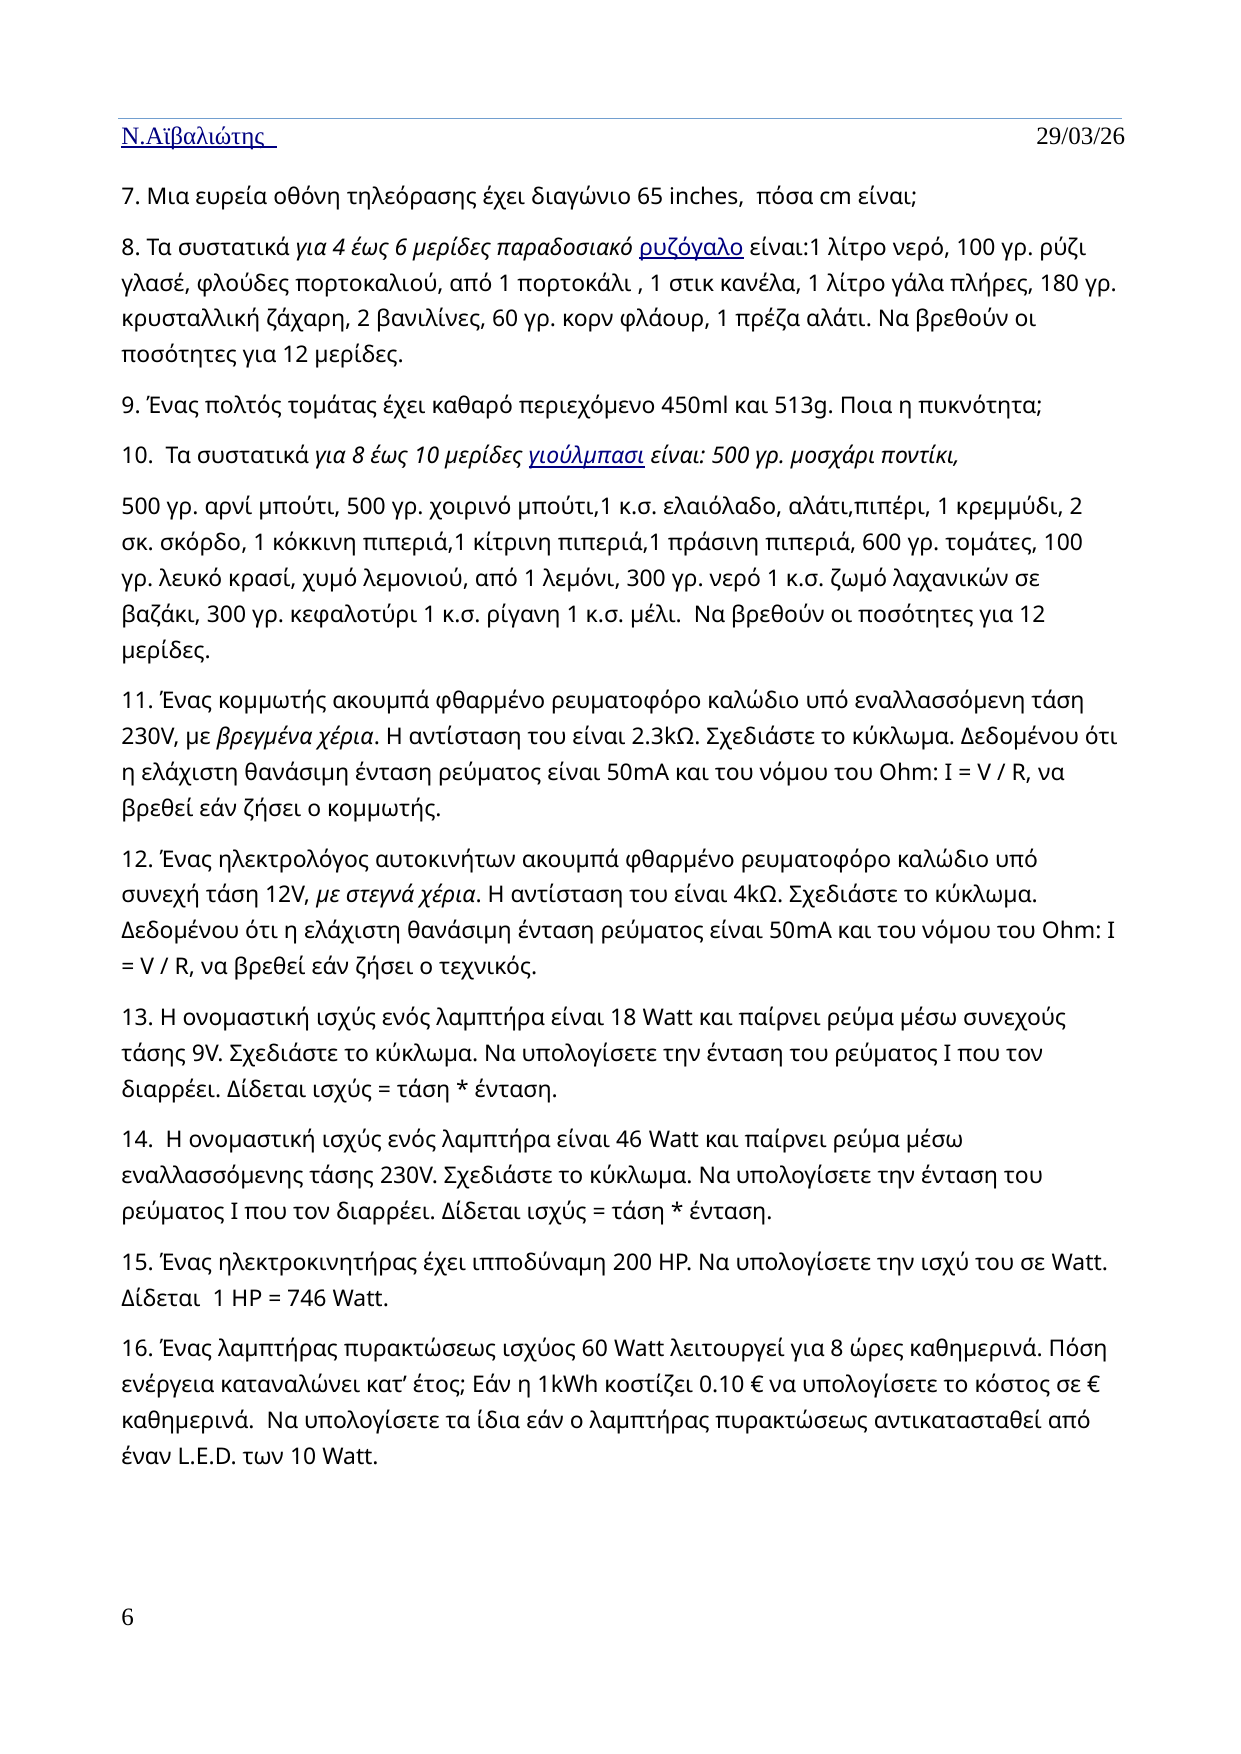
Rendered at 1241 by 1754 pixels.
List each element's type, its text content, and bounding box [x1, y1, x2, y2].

text 12. Ένας ηλεκτρολόγος αυτοκινήτων ακουμπά φθαρμένο ρευματοφόρο καλώδιο υπό συνεχή τάση 12V, με στεγνά χέρια. Η αντίσταση του είναι 4kΩ. Σχεδιάστε το κύκλωμα. Δεδομένου ότι η ελάχιστη θανάσιμη ένταση ρεύματος είναι 50mA και του νόμου του Ohm: I = V / R, να βρεθεί εάν ζήσει ο τεχνικός. [121, 842, 1119, 982]
text 16. Ένας λαμπτήρας πυρακτώσεως ισχύος 60 Watt λειτουργεί για 8 ώρες καθημερινά. Πόση ενέργεια καταναλώνει κατ’ έτος; Εάν η 1kWh κοστίζει 0.10 € να υπολογίσετε το κόστος σε € καθημερινά. Να υπολογίσετε τα ίδια εάν ο λαμπτήρας πυρακτώσεως αντικατασταθεί από έναν L.E.D. των 10 Watt. [121, 1332, 1119, 1471]
text 10. Τα συστατικά για 8 έως 10 μερίδες γιούλμπασι είναι: 500 γρ. μοσχάρι ποντίκι, [121, 439, 1119, 471]
text 14. Η ονομαστική ισχύς ενός λαμπτήρα είναι 46 Watt και παίρνει ρεύμα μέσω εναλλασσόμενης τάσης 230V. Σχεδιάστε το κύκλωμα. Να υπολογίσετε την ένταση του ρεύματος Ι που τον διαρρέει. Δίδεται ισχύς = τάση * ένταση. [121, 1123, 1119, 1226]
text 8. Τα συστατικά για 4 έως 6 μερίδες παραδοσιακό ρυζόγαλο είναι:1 λίτρο νερό, 100 γρ. ρύζι γλασέ, φλούδες πορτοκαλιού, από 1 πορτοκάλι , 1 στικ κανέλα, 1 λίτρο γάλα πλήρες, 180 γρ. κρυσταλλική ζάχαρη, 2 βανιλίνες, 60 γρ. κορν φλάουρ, 1 πρέζα αλάτι. Να βρεθούν οι ποσότητες για 12 μερίδες. [121, 231, 1119, 369]
text 13. Η ονομαστική ισχύς ενός λαμπτήρα είναι 18 Watt και παίρνει ρεύμα μέσω συνεχούς τάσης 9V. Σχεδιάστε το κύκλωμα. Να υπολογίσετε την ένταση του ρεύματος Ι που τον διαρρέει. Δίδεται ισχύς = τάση * ένταση. [121, 1001, 1119, 1104]
text 500 γρ. αρνί μπούτι, 500 γρ. χοιρινό μπούτι,1 κ.σ. ελαιόλαδο, αλάτι,πιπέρι, 1 κρεμμύδι, 2 σκ. σκόρδο, 1 κόκκινη πιπεριά,1 κίτρινη πιπεριά,1 πράσινη πιπεριά, 600 γρ. τομάτες, 100 γρ. λευκό κρασί, χυμό λεμονιού, από 1 λεμόνι, 300 γρ. νερό 1 κ.σ. ζωμό λαχανικών σε βαζάκι, 300 γρ. κεφαλοτύρι 1 κ.σ. ρίγανη 1 κ.σ. μέλι. Να βρεθούν οι ποσότητες για 12 μερίδες. [121, 490, 1119, 665]
text 11. Ένας κομμωτής ακουμπά φθαρμένο ρευματοφόρο καλώδιο υπό εναλλασσόμενη τάση 230V, με βρεγμένα χέρια. Η αντίσταση του είναι 2.3kΩ. Σχεδιάστε το κύκλωμα. Δεδομένου ότι η ελάχιστη θανάσιμη ένταση ρεύματος είναι 50mA και του νόμου του Ohm: I = V / R, να βρεθεί εάν ζήσει ο κομμωτής. [121, 684, 1119, 823]
text 15. Ένας ηλεκτροκινητήρας έχει ιπποδύναμη 200 HP. Να υπολογίσετε την ισχύ του σε Watt. Δίδεται 1 HP = 746 Watt. [121, 1246, 1119, 1313]
text 9. Ένας πολτός τομάτας έχει καθαρό περιεχόμενο 450ml και 513g. Ποια η πυκνότητα; [121, 389, 1119, 420]
text 7. Μια ευρεία οθόνη τηλεόρασης έχει διαγώνιο 65 inches, πόσα cm είναι; [121, 180, 1119, 211]
